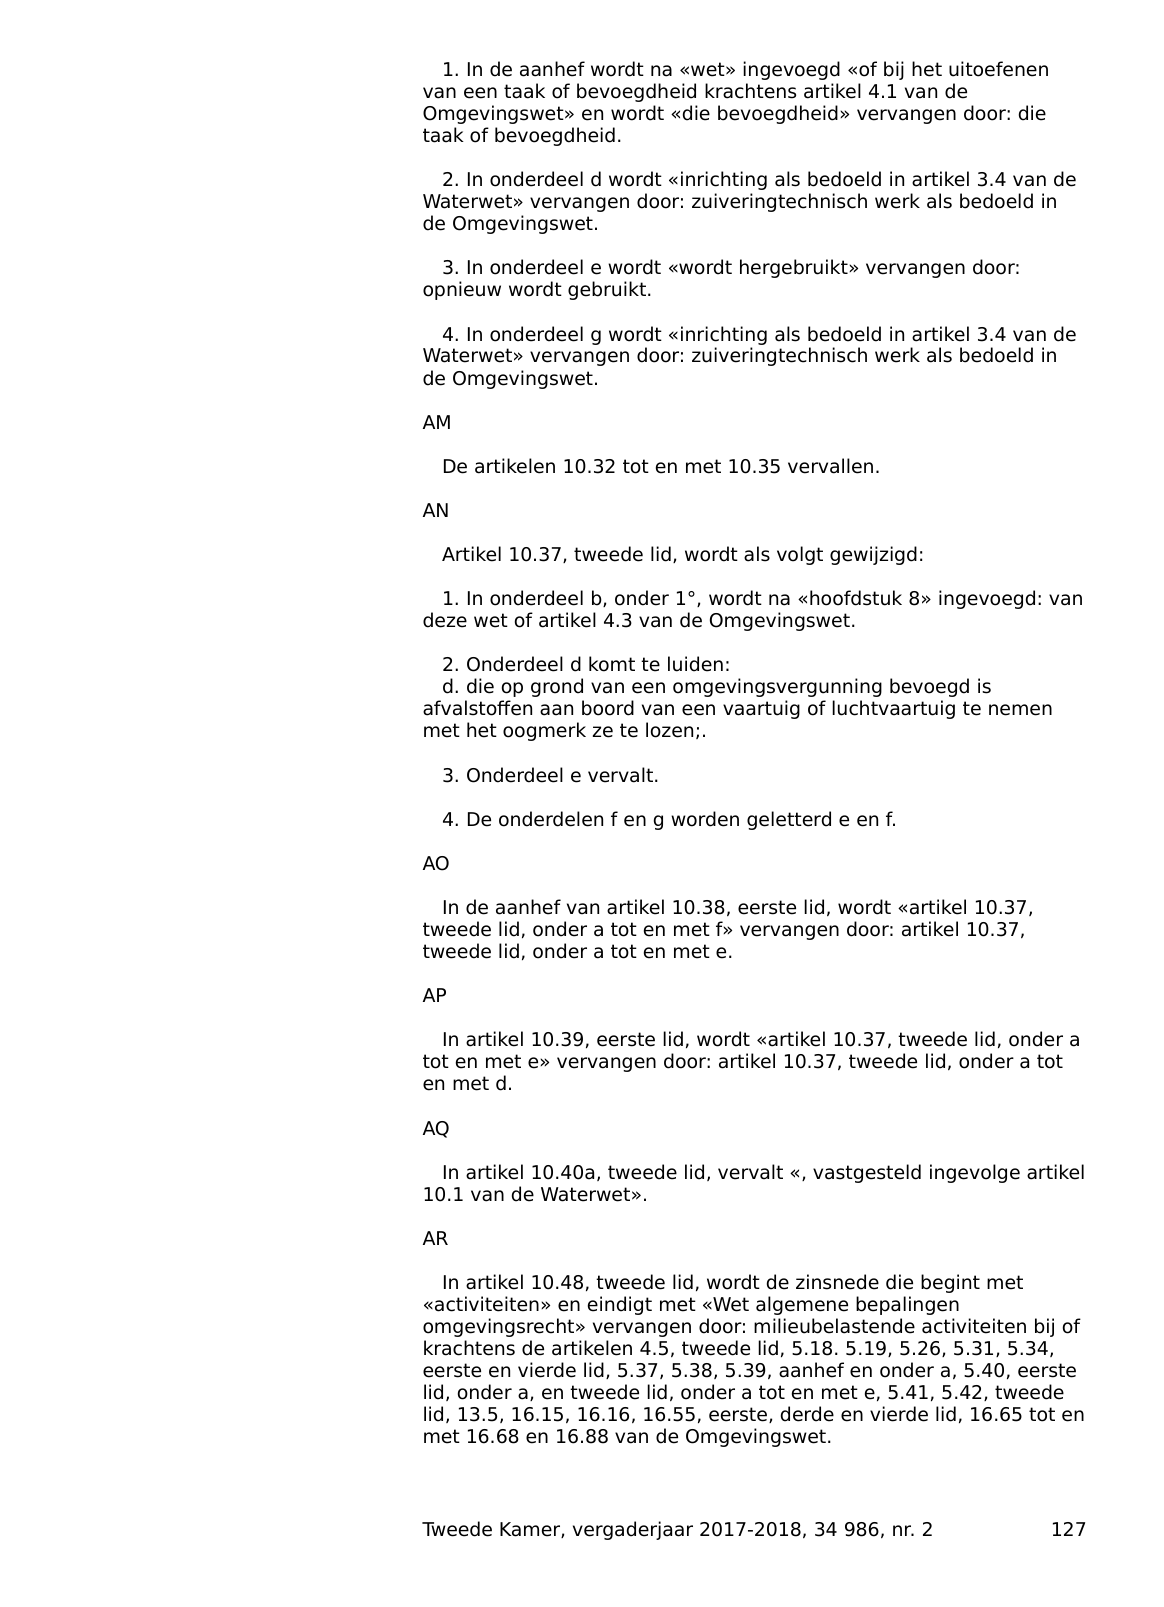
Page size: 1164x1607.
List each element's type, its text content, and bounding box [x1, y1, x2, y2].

text 4. In onderdeel g wordt «inrichting als bedoeld in artikel 3.4 van de Waterwet» vervangen door: zuiveringtechnisch werk als bedoeld in de Omgevingswet. [422, 323, 1087, 389]
text AQ [422, 1117, 1087, 1139]
text AR [422, 1228, 1087, 1250]
text In de aanhef van artikel 10.38, eerste lid, wordt «artikel 10.37, tweede lid, onder a tot en met f» vervangen door: artikel 10.37, tweede lid, onder a tot en met e. [422, 897, 1087, 963]
text d. die op grond van een omgevingsvergunning bevoegd is afvalstoffen aan boord van een vaartuig of luchtvaartuig te nemen met het oogmerk ze te lozen;. [422, 676, 1087, 742]
text 3. Onderdeel e vervalt. [422, 764, 1087, 786]
text 4. De onderdelen f en g worden geletterd e en f. [422, 809, 1087, 831]
text 1. In onderdeel b, onder 1°, wordt na «hoofdstuk 8» ingevoegd: van deze wet of artikel 4.3 van de Omgevingswet. [422, 588, 1087, 632]
text 2. Onderdeel d komt te luiden: [422, 654, 1087, 676]
text In artikel 10.39, eerste lid, wordt «artikel 10.37, tweede lid, onder a tot en met e» vervangen door: artikel 10.37, tweede lid, onder a tot en met d. [422, 1029, 1087, 1095]
text In artikel 10.40a, tweede lid, vervalt «, vastgesteld ingevolge artikel 10.1 van de Waterwet». [422, 1162, 1087, 1206]
text 2. In onderdeel d wordt «inrichting als bedoeld in artikel 3.4 van de Waterwet» vervangen door: zuiveringtechnisch werk als bedoeld in de Omgevingswet. [422, 169, 1087, 235]
text De artikelen 10.32 tot en met 10.35 vervallen. [422, 456, 1087, 478]
text 1. In de aanhef wordt na «wet» ingevoegd «of bij het uitoefenen van een taak of bevoegdheid krachtens artikel 4.1 van de Omgevingswet» en wordt «die bevoegdheid» vervangen door: die taak of bevoegdheid. [422, 59, 1087, 147]
text In artikel 10.48, tweede lid, wordt de zinsnede die begint met «activiteiten» en eindigt met «Wet algemene bepalingen omgevingsrecht» vervangen door: milieubelastende activiteiten bij of krachtens de artikelen 4.5, tweede lid, 5.18. 5.19, 5.26, 5.31, 5.34, eerste en vierde lid, 5.37, 5.38, 5.39, aanhef en onder a, 5.40, eerste lid, onder a, en tweede lid, onder a tot en met e, 5.41, 5.42, tweede lid, 13.5, 16.15, 16.16, 16.55, eerste, derde en vierde lid, 16.65 tot en met 16.68 en 16.88 van de Omgevingswet. [422, 1272, 1087, 1448]
text Artikel 10.37, tweede lid, wordt als volgt gewijzigd: [422, 544, 1087, 566]
text 3. In onderdeel e wordt «wordt hergebruikt» vervangen door: opnieuw wordt gebruikt. [422, 257, 1087, 301]
text AN [422, 500, 1087, 522]
text AO [422, 853, 1087, 875]
text AP [422, 985, 1087, 1007]
text AM [422, 412, 1087, 433]
